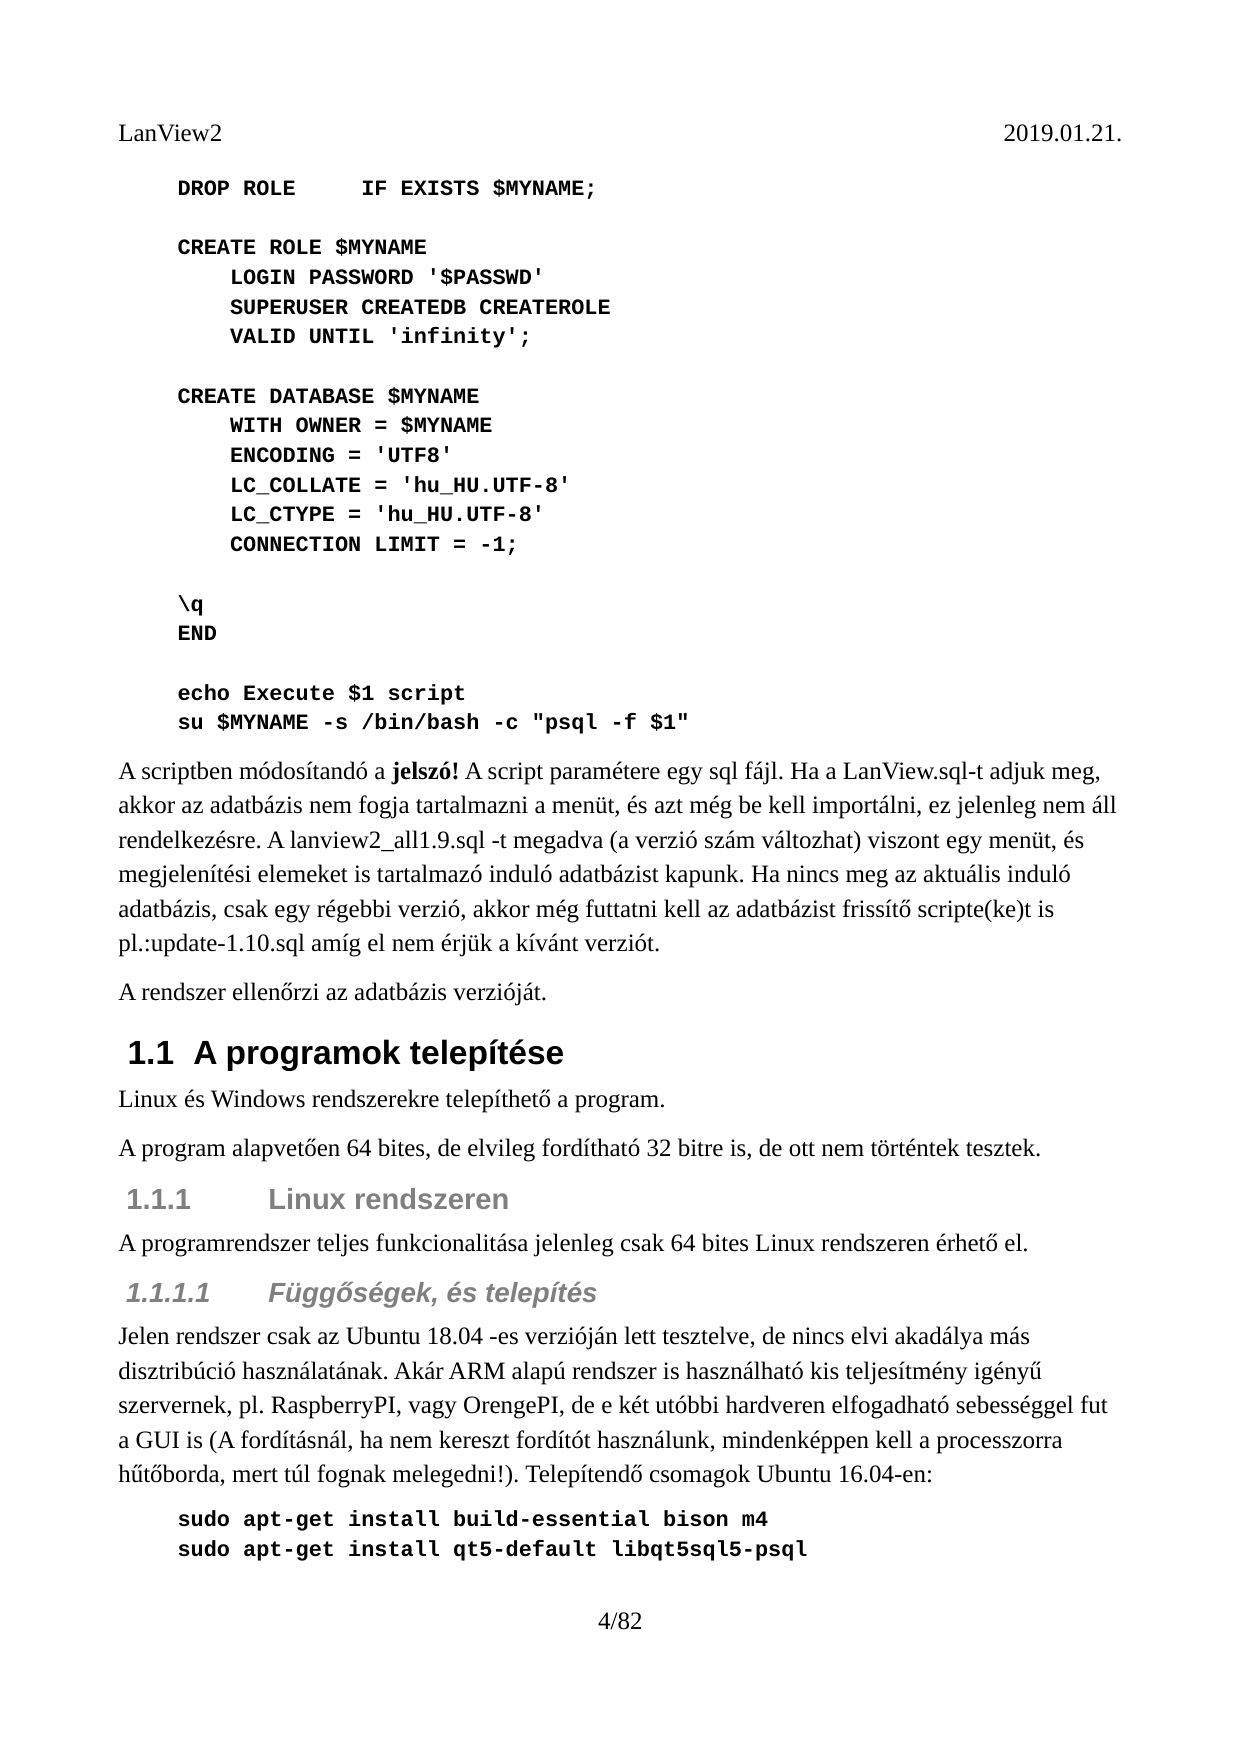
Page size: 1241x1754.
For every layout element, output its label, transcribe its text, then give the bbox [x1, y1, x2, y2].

text Linux és Windows rendszerekre telepíthető a program. [118, 1084, 1122, 1112]
text DROP ROLE IF EXISTS $MYNAME; CREATE ROLE $MYNAME LOGIN PASSWORD '$PASSWD' SUPERUSER CREATEDB CREATEROLE VALID UNTIL 'infinity'; CREATE DATABASE $MYNAME WITH OWNER = $MYNAME ENCODING = 'UTF8' LC_COLLATE = 'hu_HU.UTF-8' LC_CTYPE = 'hu_HU.UTF-8' CONNECTION LIMIT = -1; \q END echo Execute $1 script su $MYNAME -s /bin/bash -c "psql -f $1" [177, 177, 1122, 736]
text A programrendszer teljes funkcionalitása jelenleg csak 64 bites Linux rendszeren érhető el. [118, 1228, 1122, 1257]
text A program alapvetően 64 bites, de elvileg fordítható 32 bitre is, de ott nem történtek tesztek. [118, 1133, 1122, 1161]
subtitle A programok telepítése [118, 1032, 1122, 1071]
subtitle Linux rendszeren [118, 1182, 1122, 1215]
text sudo apt-get install build-essential bison m4 sudo apt-get install qt5-default libqt5sql5-psql [177, 1508, 1122, 1563]
text A scriptben módosítandó a jelszó! A script paramétere egy sql fájl. Ha a LanView.sql-t adjuk meg, akkor az adatbázis nem fogja tartalmazni a menüt, és azt még be kell importálni, ez jelenleg nem áll rendelkezésre. A lanview2_all1.9.sql -t megadva (a verzió szám változhat) viszont egy menüt, és megjelenítési elemeket is tartalmazó induló adatbázist kapunk. Ha nincs meg az aktuális induló adatbázis, csak egy régebbi verzió, akkor még futtatni kell az adatbázist frissítő scripte(ke)t is pl.:update-1.10.sql amíg el nem érjük a kívánt verziót. [118, 756, 1122, 957]
text Jelen rendszer csak az Ubuntu 18.04 -es verzióján lett tesztelve, de nincs elvi akadálya más disztribúció használatának. Akár ARM alapú rendszer is használható kis teljesítmény igényű szervernek, pl. RaspberryPI, vagy OrengePI, de e két utóbbi hardveren elfogadható sebességgel fut a GUI is (A fordításnál, ha nem kereszt fordítót használunk, mindenképpen kell a processzorra hűtőborda, mert túl fognak melegedni!). Telepítendő csomagok Ubuntu 16.04-en: [118, 1321, 1122, 1488]
text A rendszer ellenőrzi az adatbázis verzióját. [118, 977, 1122, 1006]
subtitle Függőségek, és telepítés [118, 1277, 1122, 1309]
